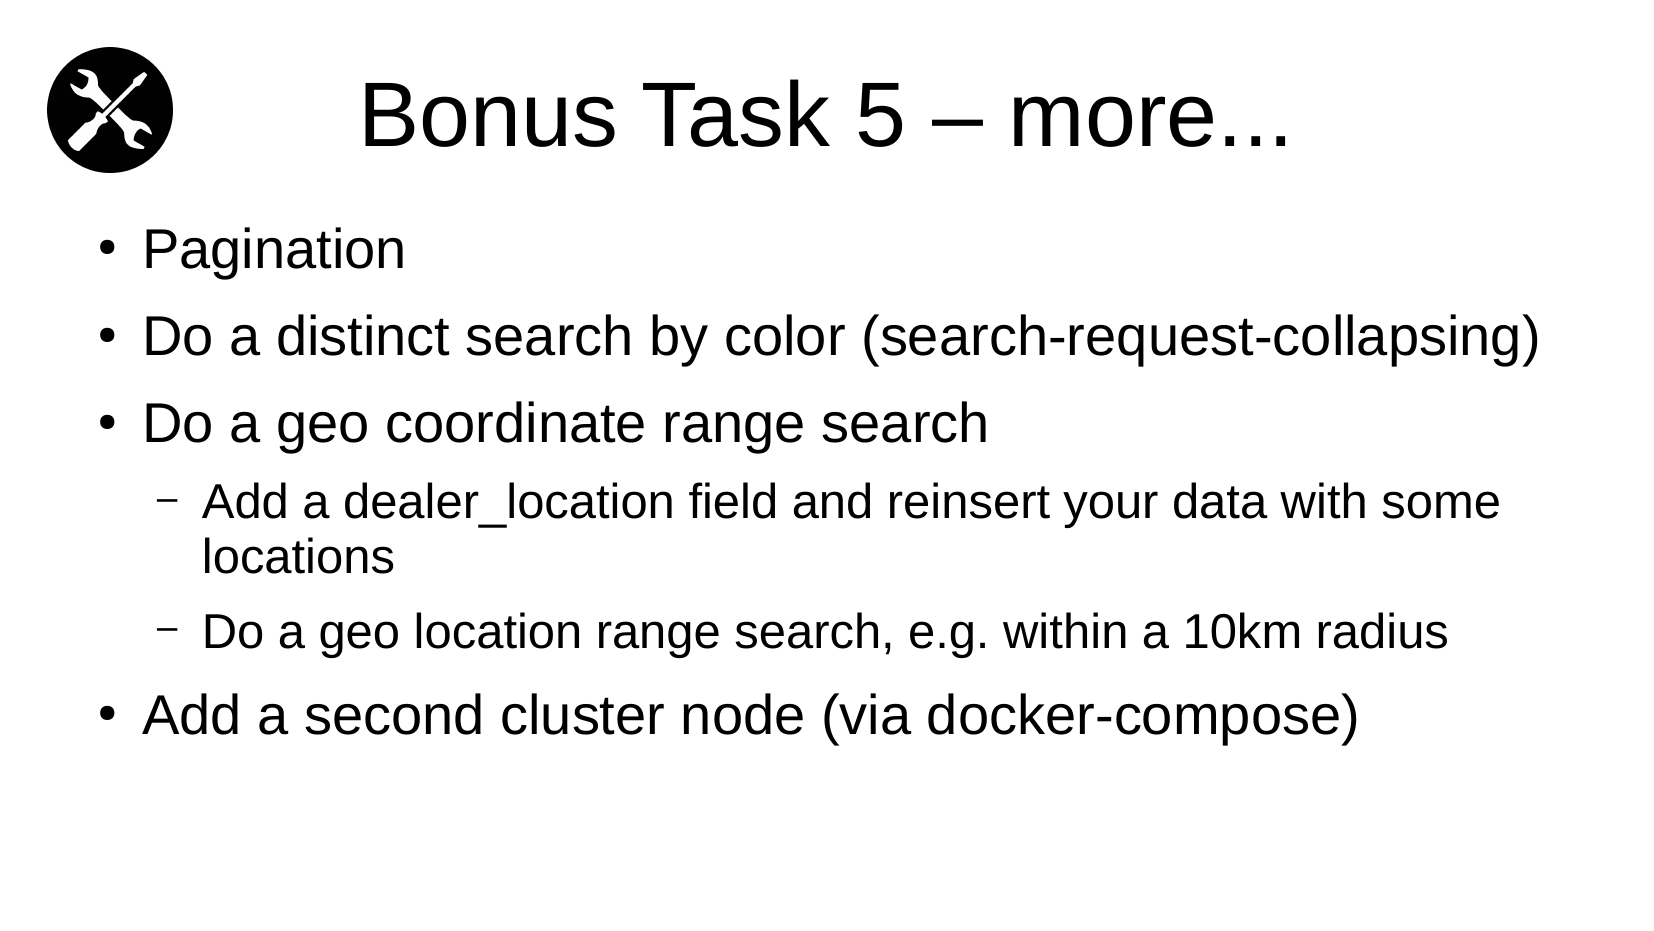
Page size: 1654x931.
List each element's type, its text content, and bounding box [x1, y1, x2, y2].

picture [47, 47, 173, 173]
list Pagination Do a distinct search by color (search-request-collapsing) Do a geo coordinate range search Add a dealer_location field and reinsert your data with some locations Do a geo location range search, e.g. within a 10km radius Add a second cluster node (via docker-compose) [82, 217, 1571, 758]
title Bonus Task 5 – more... [82, 37, 1571, 193]
